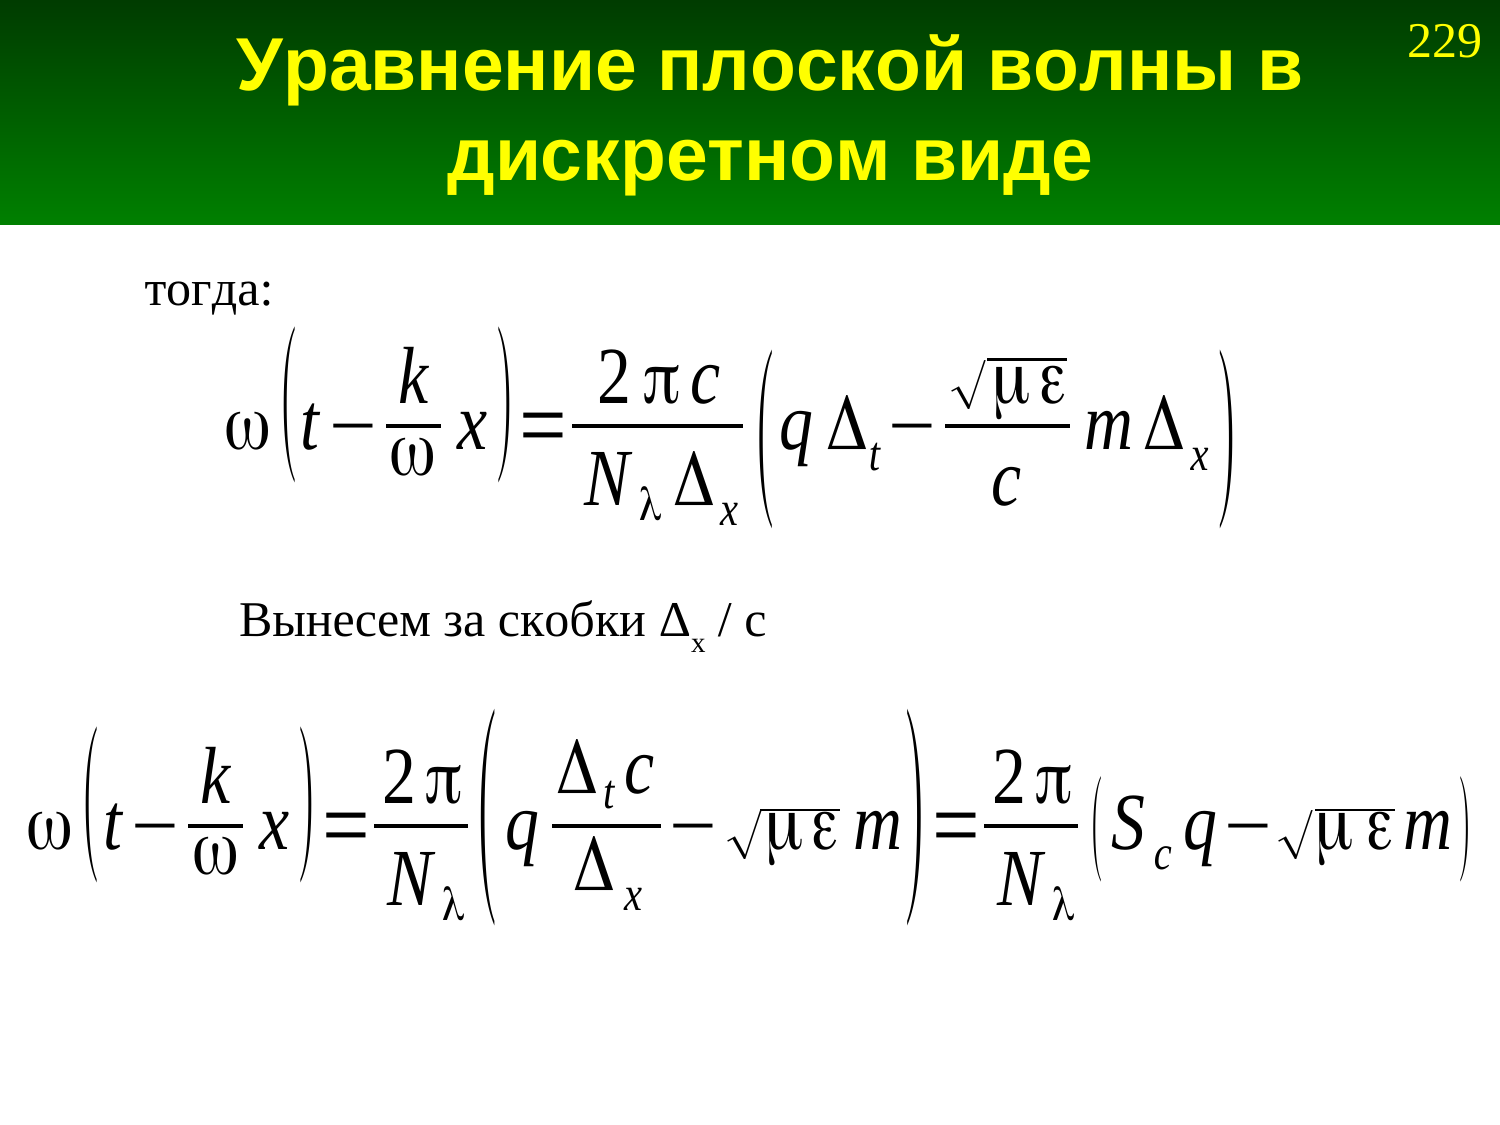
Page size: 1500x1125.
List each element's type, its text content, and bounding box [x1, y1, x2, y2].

chart [9, 707, 1489, 933]
title Уравнение плоской волны в дискретном виде [100, 7, 1441, 204]
text_box Вынесем за скобки Δx / c [224, 578, 782, 666]
text_box тогда: [129, 248, 289, 323]
chart [207, 322, 1252, 537]
